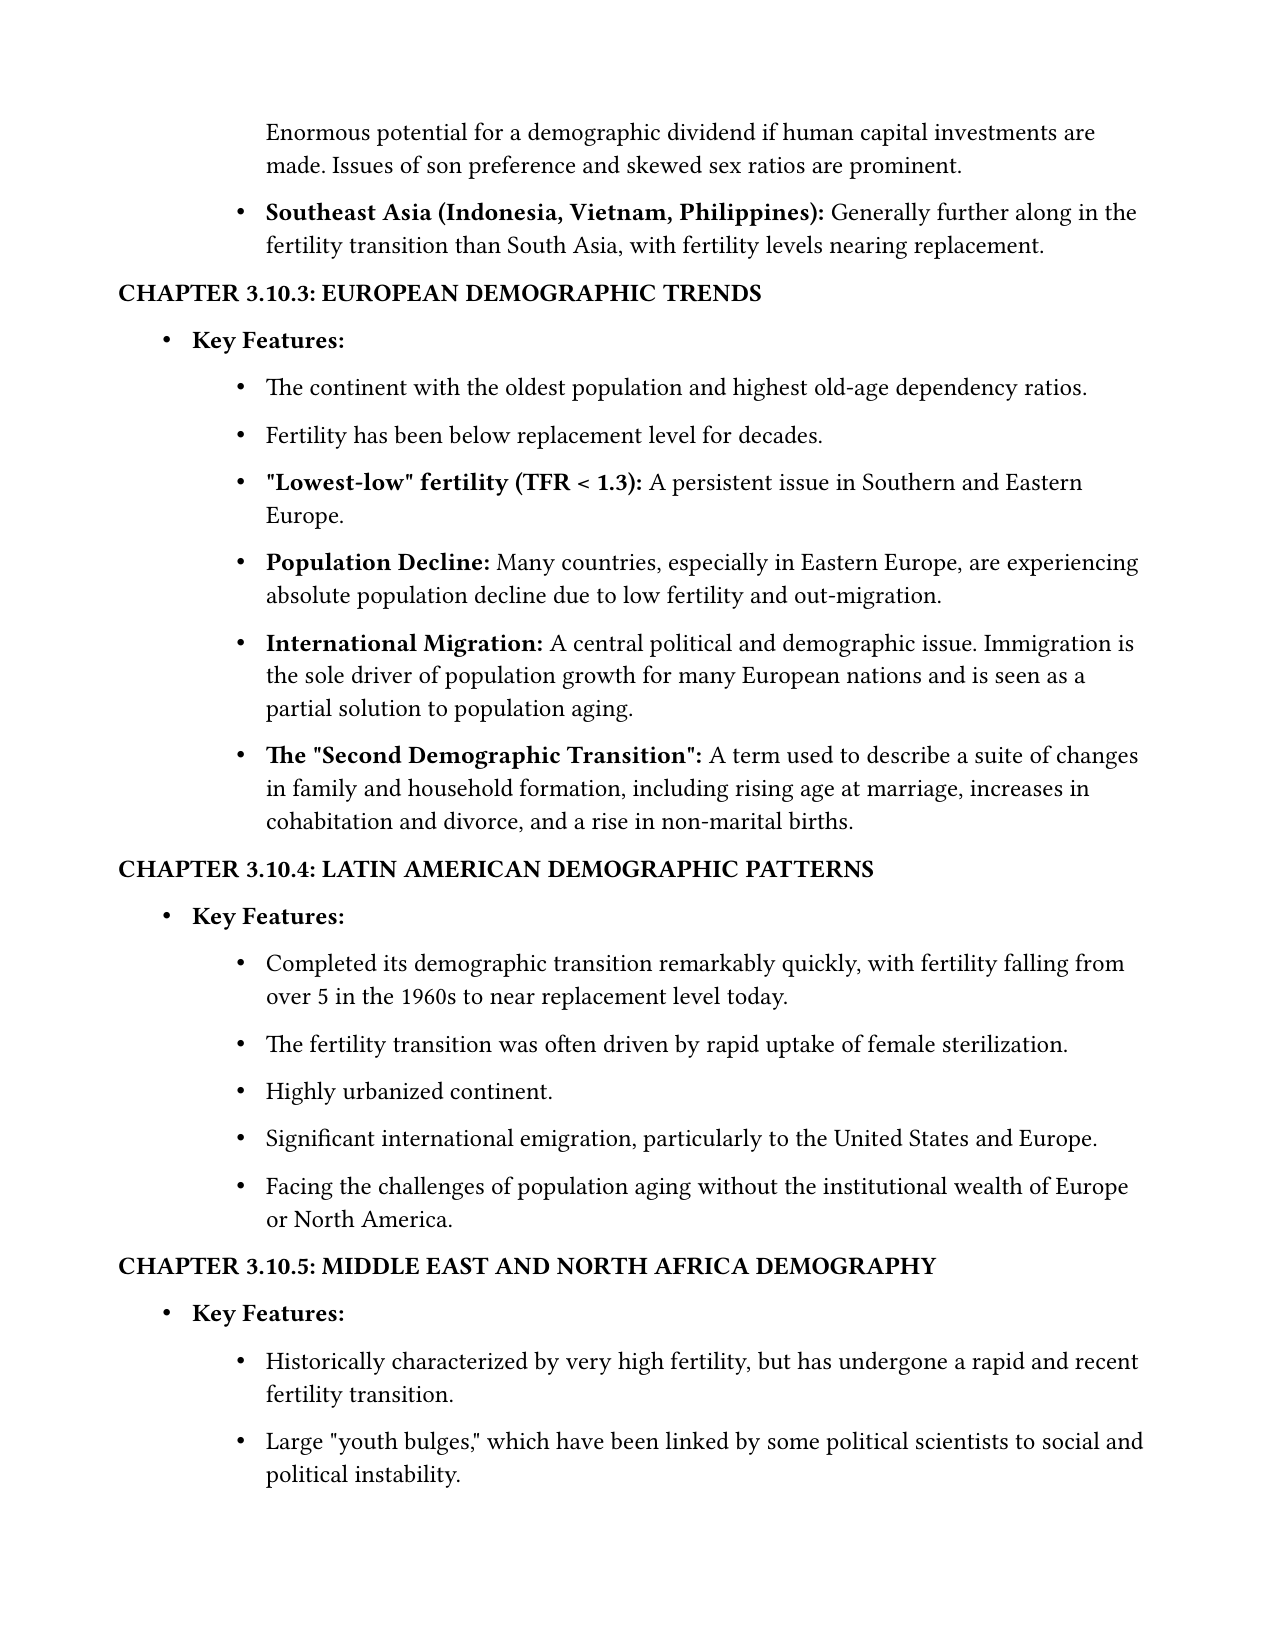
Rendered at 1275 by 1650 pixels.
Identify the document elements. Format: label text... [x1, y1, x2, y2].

text CHAPTER 3.10.3: EUROPEAN DEMOGRAPHIC TRENDS [118, 278, 1157, 307]
list "Lowest-low" fertility (TFR < 1.3): A persistent issue in Southern and Eastern Europe. [236, 468, 1157, 529]
list Key Features: [162, 902, 1157, 931]
list Enormous potential for a demographic dividend if human capital investments are made. Issues of son preference and skewed sex ratios are prominent. [236, 118, 1157, 179]
list Key Features: [162, 326, 1157, 354]
list Key Features: [162, 1299, 1157, 1328]
list Southeast Asia (Indonesia, Vietnam, Philippines): Generally further along in the fertility transition than South Asia, with fertility levels nearing replacement. [236, 198, 1157, 260]
list Facing the challenges of population aging without the institutional wealth of Europe or North America. [236, 1172, 1157, 1233]
text CHAPTER 3.10.5: MIDDLE EAST AND NORTH AFRICA DEMOGRAPHY [118, 1252, 1157, 1281]
list The continent with the oldest population and highest old-age dependency ratios. [236, 373, 1157, 402]
list Historically characterized by very high fertility, but has undergone a rapid and recent fertility transition. [236, 1347, 1157, 1408]
list Significant international emigration, particularly to the United States and Europe. [236, 1124, 1157, 1153]
list International Migration: A central political and demographic issue. Immigration is the sole driver of population growth for many European nations and is seen as a partial solution to population aging. [236, 628, 1157, 723]
list The fertility transition was often driven by rapid uptake of female sterilization. [236, 1029, 1157, 1058]
list Highly urbanized continent. [236, 1077, 1157, 1106]
list Large "youth bulges," which have been linked by some political scientists to social and political instability. [236, 1427, 1157, 1488]
list Population Decline: Many countries, especially in Eastern Europe, are experiencing absolute population decline due to low fertility and out-migration. [236, 548, 1157, 610]
list The "Second Demographic Transition": A term used to describe a suite of changes in family and household formation, including rising age at marriage, increases in cohabitation and divorce, and a rise in non-marital births. [236, 742, 1157, 836]
text CHAPTER 3.10.4: LATIN AMERICAN DEMOGRAPHIC PATTERNS [118, 854, 1157, 883]
list Fertility has been below replacement level for decades. [236, 421, 1157, 449]
list Completed its demographic transition remarkably quickly, with fertility falling from over 5 in the 1960s to near replacement level today. [236, 949, 1157, 1011]
